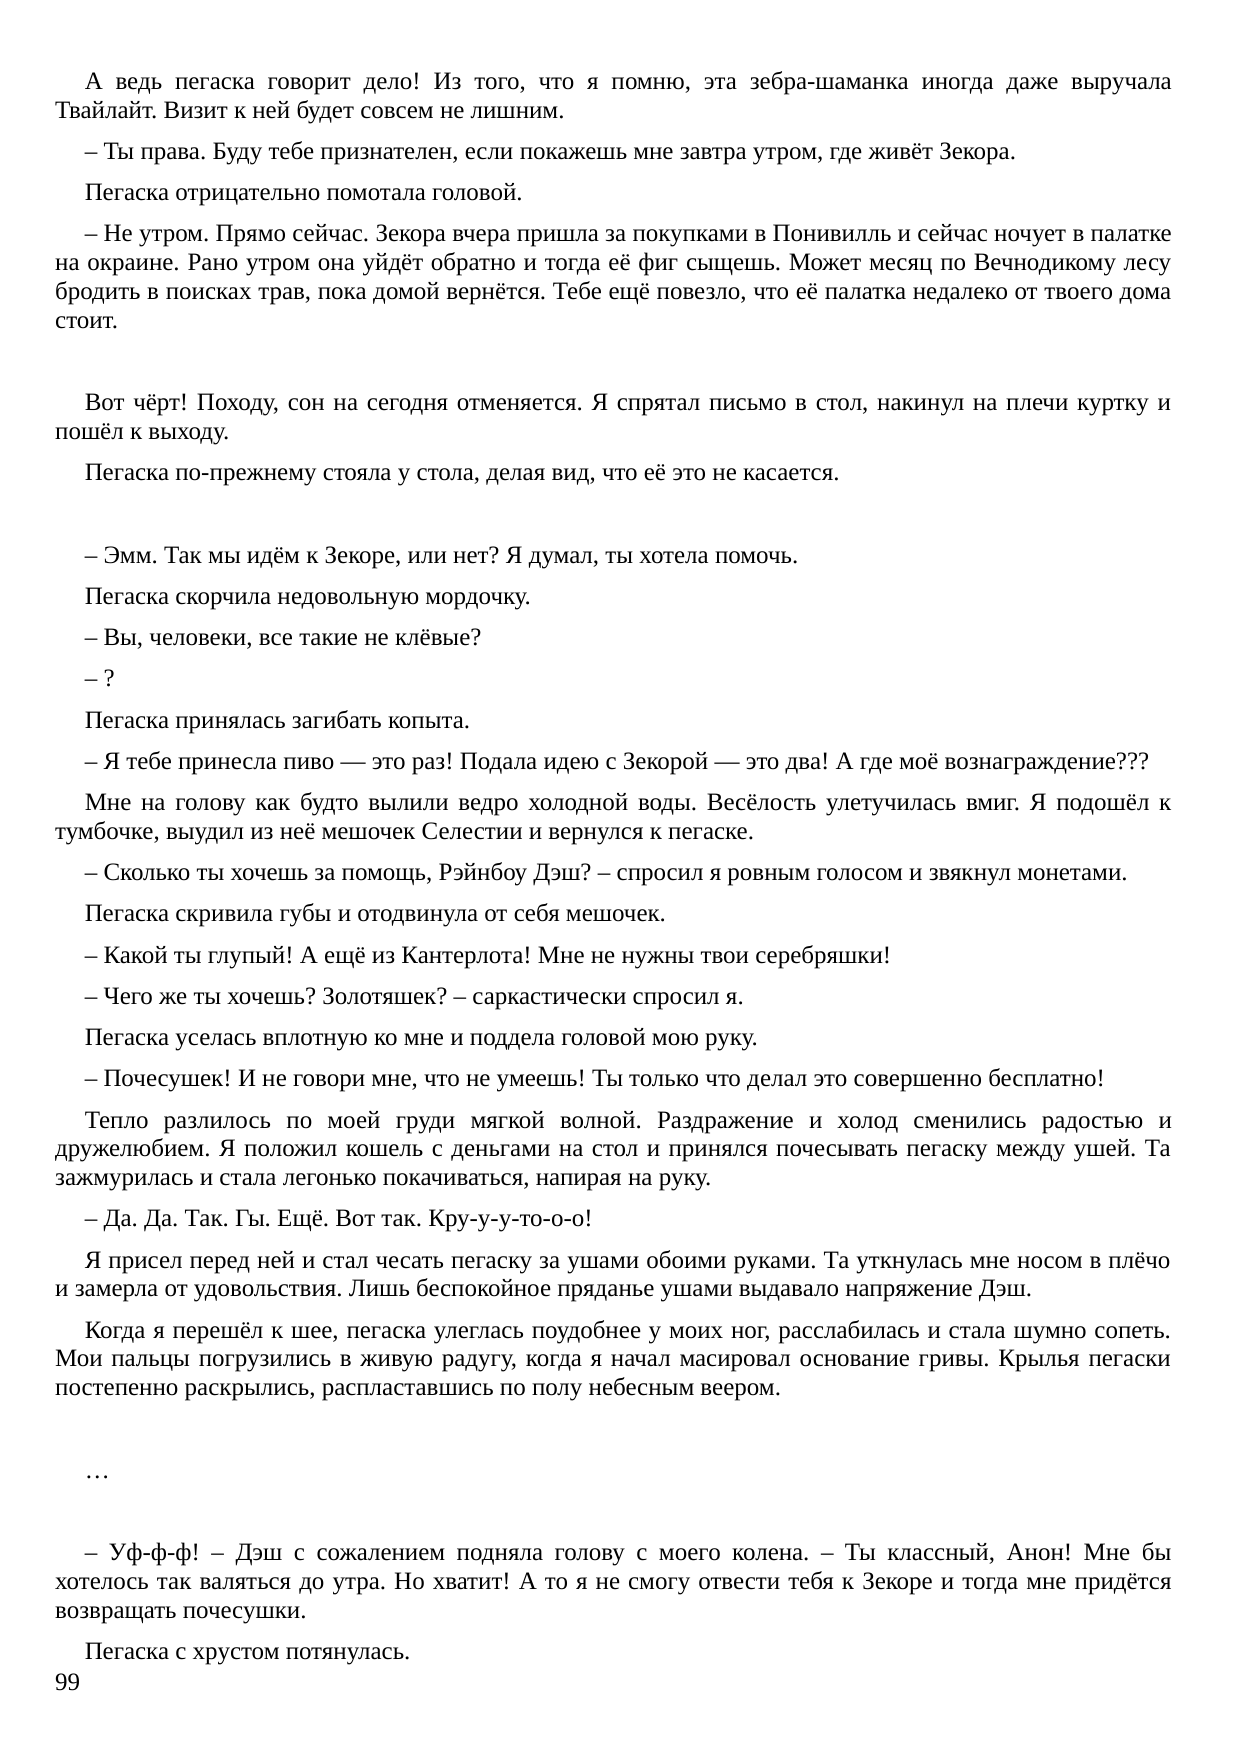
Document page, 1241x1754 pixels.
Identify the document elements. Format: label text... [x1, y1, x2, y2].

text – ? [55, 663, 1173, 692]
text Когда я перешёл к шее, пегаска улеглась поудобнее у моих ног, расслабилась и стала шумно сопеть. Мои пальцы погрузились в живую радугу, когда я начал масировал основание гривы. Крылья пегаски постепенно раскрылись, распластавшись по полу небесным веером. [55, 1315, 1173, 1401]
text … [55, 1455, 1173, 1483]
text Пегаска по-прежнему стояла у стола, делая вид, что её это не касается. [55, 457, 1173, 486]
text Пегаска уселась вплотную ко мне и поддела головой мою руку. [55, 1022, 1173, 1051]
text – Ты права. Буду тебе признателен, если покажешь мне завтра утром, где живёт Зекора. [55, 136, 1173, 165]
text – Я тебе принесла пиво — это раз! Подала идею с Зекорой — это два! А где моё вознаграждение??? [55, 746, 1173, 775]
text – Какой ты глупый! А ещё из Кантерлота! Мне не нужны твои серебряшки! [55, 940, 1173, 968]
text Вот чёрт! Походу, сон на сегодня отменяется. Я спрятал письмо в стол, накинул на плечи куртку и пошёл к выходу. [55, 387, 1173, 445]
text Мне на голову как будто вылили ведро холодной воды. Весёлость улетучилась вмиг. Я подошёл к тумбочке, выудил из неё мешочек Селестии и вернулся к пегаске. [55, 787, 1173, 845]
text – Почесушек! И не говори мне, что не умеешь! Ты только что делал это совершенно бесплатно! [55, 1063, 1173, 1092]
text Пегаска с хрустом потянулась. [55, 1636, 1173, 1665]
text Я присел перед ней и стал чесать пегаску за ушами обоими руками. Та уткнулась мне носом в плёчо и замерла от удовольствия. Лишь беспокойное пряданье ушами выдавало напряжение Дэш. [55, 1245, 1173, 1302]
text – Сколько ты хочешь за помощь, Рэйнбоу Дэш? – спросил я ровным голосом и звякнул монетами. [55, 857, 1173, 886]
text А ведь пегаска говорит дело! Из того, что я помню, эта зебра-шаманка иногда даже выручала Твайлайт. Визит к ней будет совсем не лишним. [55, 66, 1173, 123]
text – Уф-ф-ф! – Дэш с сожалением подняла голову с моего колена. – Ты классный, Анон! Мне бы хотелось так валяться до утра. Но хватит! А то я не смогу отвести тебя к Зекоре и тогда мне придётся возвращать почесушки. [55, 1537, 1173, 1623]
text Тепло разлилось по моей груди мягкой волной. Раздражение и холод сменились радостью и дружелюбием. Я положил кошель с деньгами на стол и принялся почесывать пегаску между ушей. Та зажмурилась и стала легонько покачиваться, напирая на руку. [55, 1105, 1173, 1191]
text – Да. Да. Так. Гы. Ещё. Вот так. Кру-у-у-то-о-о! [55, 1203, 1173, 1232]
text Пегаска скривила губы и отодвинула от себя мешочек. [55, 898, 1173, 927]
text Пегаска принялась загибать копыта. [55, 705, 1173, 733]
text – Не утром. Прямо сейчас. Зекора вчера пришла за покупками в Понивилль и сейчас ночует в палатке на окраине. Рано утром она уйдёт обратно и тогда её фиг сыщешь. Может месяц по Вечнодикому лесу бродить в поисках трав, пока домой вернётся. Тебе ещё повезло, что её палатка недалеко от твоего дома стоит. [55, 218, 1173, 333]
text – Эмм. Так мы идём к Зекоре, или нет? Я думал, ты хотела помочь. [55, 540, 1173, 568]
text Пегаска отрицательно помотала головой. [55, 177, 1173, 206]
text Пегаска скорчила недовольную мордочку. [55, 581, 1173, 610]
text – Чего же ты хочешь? Золотяшек? – саркастически спросил я. [55, 981, 1173, 1010]
text – Вы, человеки, все такие не клёвые? [55, 622, 1173, 651]
